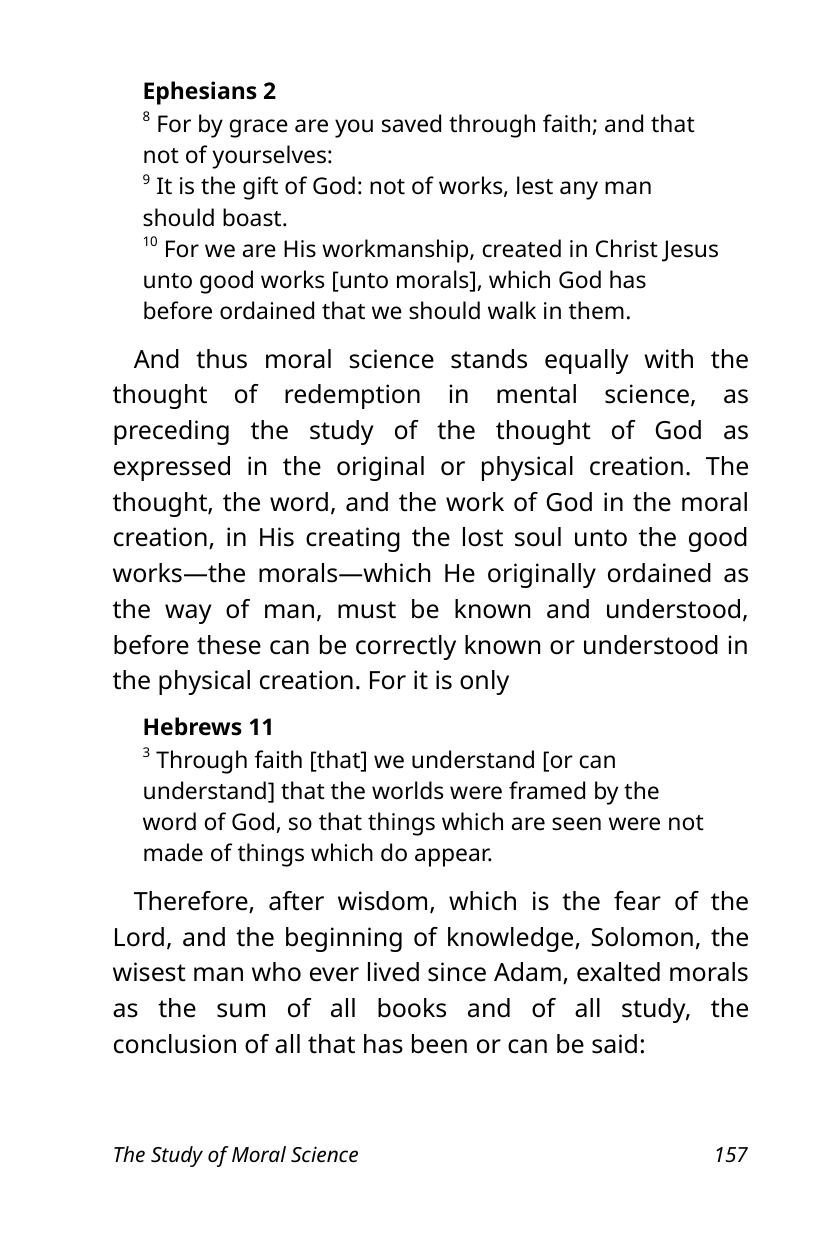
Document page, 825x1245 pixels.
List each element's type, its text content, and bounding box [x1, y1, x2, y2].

text 8 For by grace are you saved through faith; and that not of yourselves: [142, 108, 720, 170]
text 10 For we are His workmanship, created in Christ Jesus unto good works [unto morals], which God has before ordained that we should walk in them. [142, 233, 720, 326]
text Ephesians 2 [142, 75, 750, 106]
text Therefore, after wisdom, which is the fear of the Lord, and the beginning of knowledge, Solomon, the wisest man who ever lived since Adam, exalted morals as the sum of all books and of all study, the conclusion of all that has been or can be said: [112, 883, 750, 1061]
text 3 Through faith [that] we understand [or can understand] that the worlds were framed by the word of God, so that things which are seen were not made of things which do appear. [142, 743, 720, 868]
text And thus moral science stands equally with the thought of redemption in mental science, as preceding the study of the thought of God as expressed in the original or physical creation. The thought, the word, and the work of God in the moral creation, in His creating the lost soul unto the good works—the morals—which He originally ordained as the way of man, must be known and understood, before these can be correctly known or understood in the physical creation. For it is only [112, 341, 750, 697]
text Hebrews 11 [142, 711, 750, 742]
text 9 It is the gift of God: not of works, lest any man should boast. [142, 170, 720, 233]
